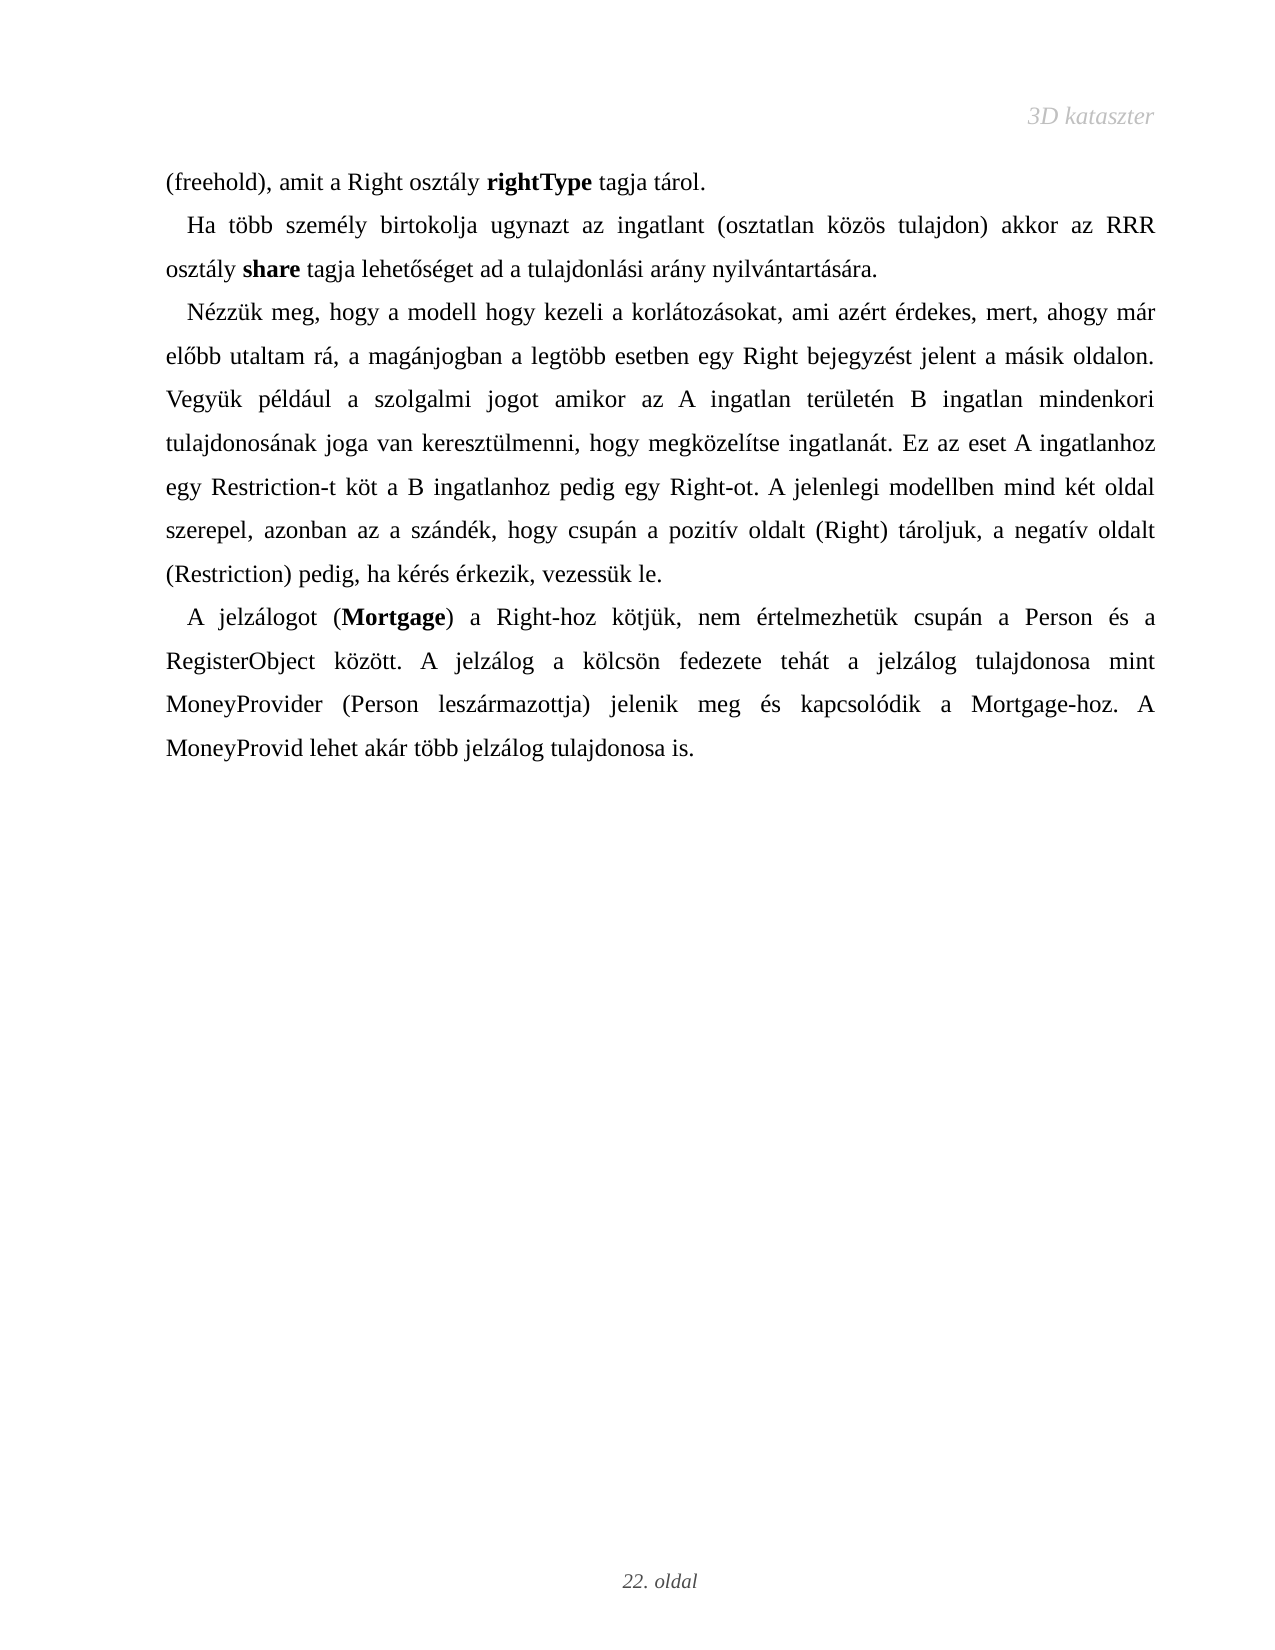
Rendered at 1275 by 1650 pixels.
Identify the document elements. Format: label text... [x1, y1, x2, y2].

text A jelzálogot (Mortgage) a Right-hoz kötjük, nem értelmezhetük csupán a Person és a RegisterObject között. A jelzálog a kölcsön fedezete tehát a jelzálog tulajdonosa mint MoneyProvider (Person leszármazottja) jelenik meg és kapcsolódik a Mortgage-hoz. A MoneyProvid lehet akár több jelzálog tulajdonosa is. [166, 602, 1156, 762]
text (freehold), amit a Right osztály rightType tagja tárol. [166, 167, 1156, 196]
text Nézzük meg, hogy a modell hogy kezeli a korlátozásokat, ami azért érdekes, mert, ahogy már előbb utaltam rá, a magánjogban a legtöbb esetben egy Right bejegyzést jelent a másik oldalon. Vegyük például a szolgalmi jogot amikor az A ingatlan területén B ingatlan mindenkori tulajdonosának joga van keresztülmenni, hogy megközelítse ingatlanát. Ez az eset A ingatlanhoz egy Restriction-t köt a B ingatlanhoz pedig egy Right-ot. A jelenlegi modellben mind két oldal szerepel, azonban az a szándék, hogy csupán a pozitív oldalt (Right) tároljuk, a negatív oldalt (Restriction) pedig, ha kérés érkezik, vezessük le. [166, 297, 1156, 587]
text Ha több személy birtokolja ugynazt az ingatlant (osztatlan közös tulajdon) akkor az RRR osztály share tagja lehetőséget ad a tulajdonlási arány nyilvántartására. [166, 210, 1156, 283]
